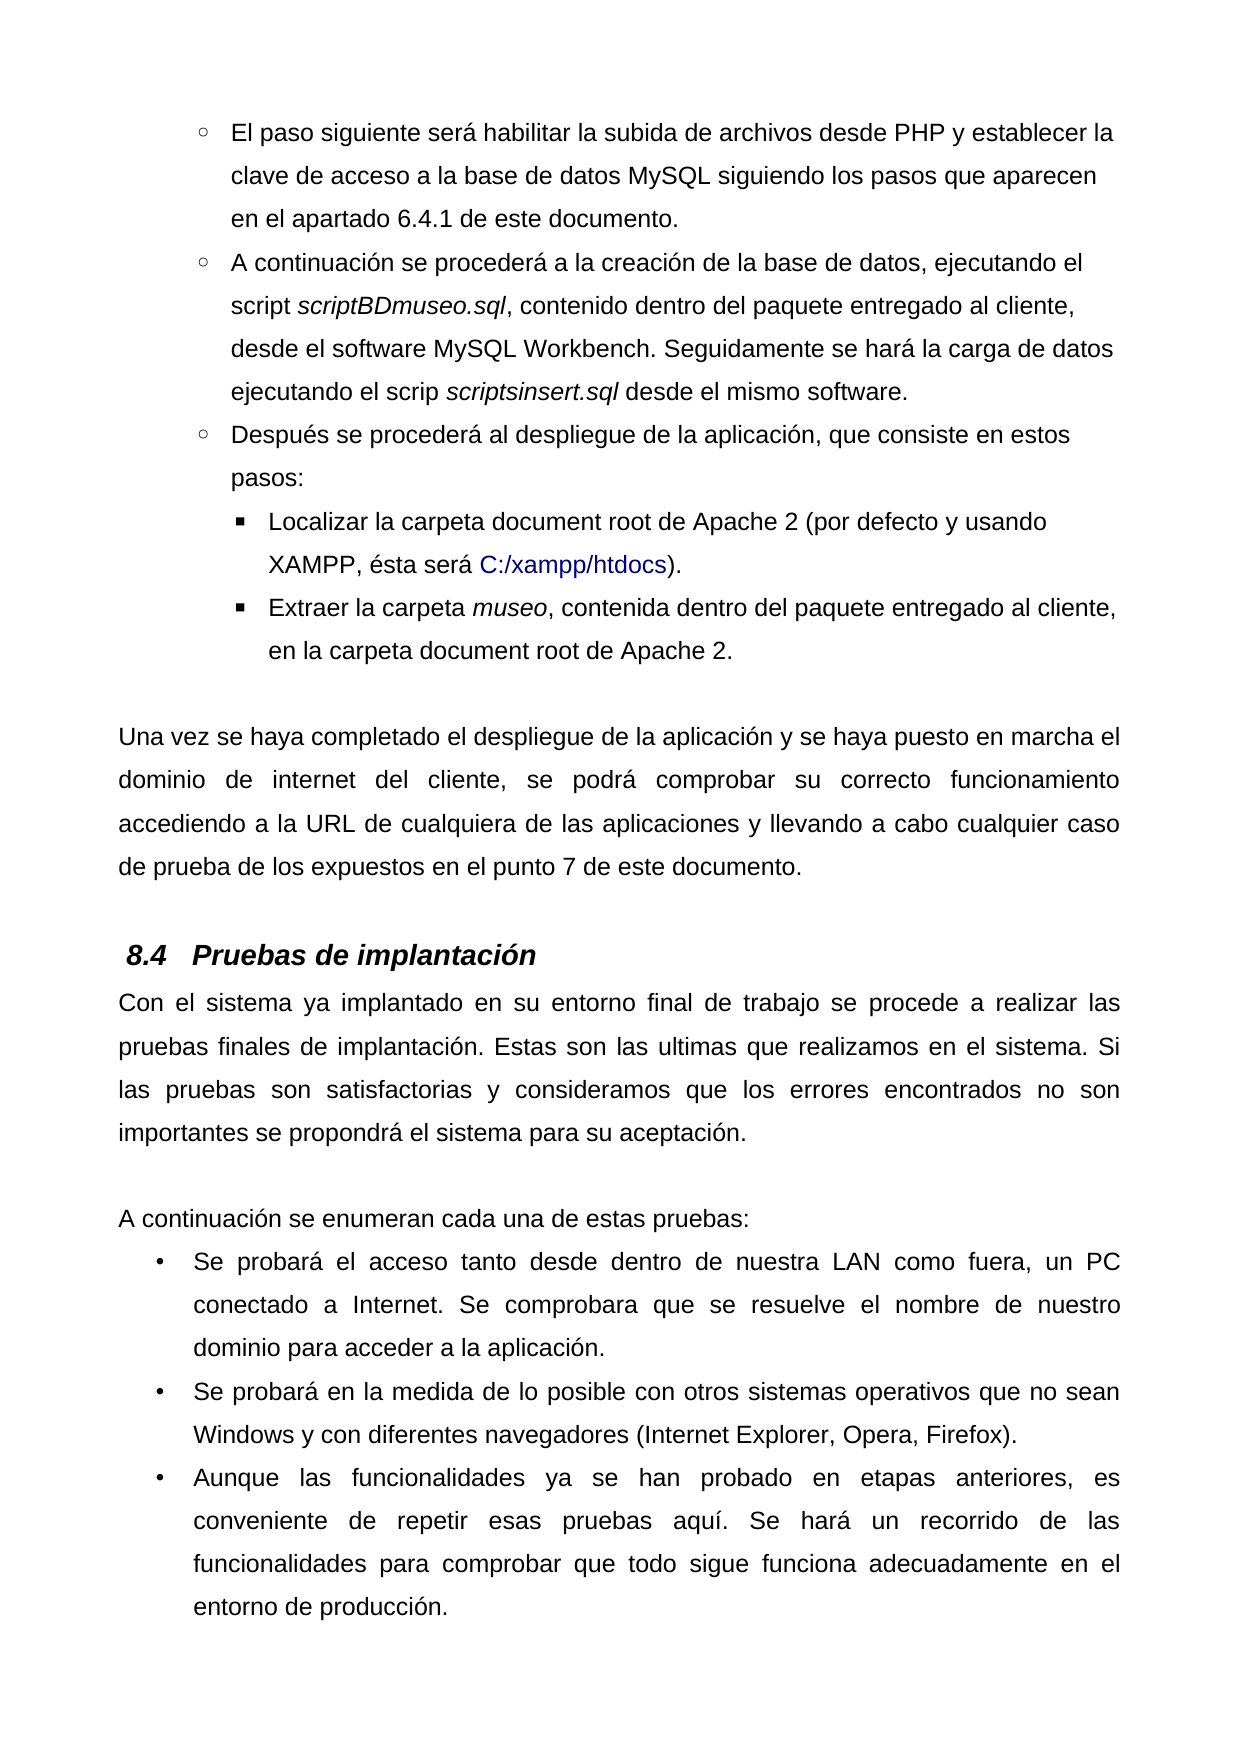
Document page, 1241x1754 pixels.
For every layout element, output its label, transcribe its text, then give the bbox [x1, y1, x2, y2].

list A continuación se procederá a la creación de la base de datos, ejecutando el script scriptBDmuseo.sql, contenido dentro del paquete entregado al cliente, desde el software MySQL Workbench. Seguidamente se hará la carga de datos ejecutando el scrip scriptsinsert.sql desde el mismo software. [193, 248, 1122, 406]
text Con el sistema ya implantado en su entorno final de trabajo se procede a realizar las pruebas finales de implantación. Estas son las ultimas que realizamos en el sistema. Si las pruebas son satisfactorias y consideramos que los errores encontrados no son importantes se propondrá el sistema para su aceptación. [118, 988, 1122, 1146]
list Se probará el acceso tanto desde dentro de nuestra LAN como fuera, un PC conectado a Internet. Se comprobara que se resuelve el nombre de nuestro dominio para acceder a la aplicación. [156, 1247, 1122, 1362]
subtitle Pruebas de implantación [118, 938, 1122, 972]
list Extraer la carpeta museo, contenida dentro del paquete entregado al cliente, en la carpeta document root de Apache 2. [231, 593, 1122, 665]
list Después se procederá al despliegue de la aplicación, que consiste en estos pasos: [193, 420, 1122, 492]
text A continuación se enumeran cada una de estas pruebas: [118, 1204, 1122, 1233]
list Se probará en la medida de lo posible con otros sistemas operativos que no sean Windows y con diferentes navegadores (Internet Explorer, Opera, Firefox). [156, 1377, 1122, 1448]
list El paso siguiente será habilitar la subida de archivos desde PHP y establecer la clave de acceso a la base de datos MySQL siguiendo los pasos que aparecen en el apartado 6.4.1 de este documento. [193, 118, 1122, 233]
text Una vez se haya completado el despliegue de la aplicación y se haya puesto en marcha el dominio de internet del cliente, se podrá comprobar su correcto funcionamiento accediendo a la URL de cualquiera de las aplicaciones y llevando a cabo cualquier caso de prueba de los expuestos en el punto 7 de este documento. [118, 722, 1122, 881]
list Localizar la carpeta document root de Apache 2 (por defecto y usando XAMPP, ésta será C:/xampp/htdocs). [231, 507, 1122, 578]
list Aunque las funcionalidades ya se han probado en etapas anteriores, es conveniente de repetir esas pruebas aquí. Se hará un recorrido de las funcionalidades para comprobar que todo sigue funciona adecuadamente en el entorno de producción. [156, 1463, 1122, 1621]
